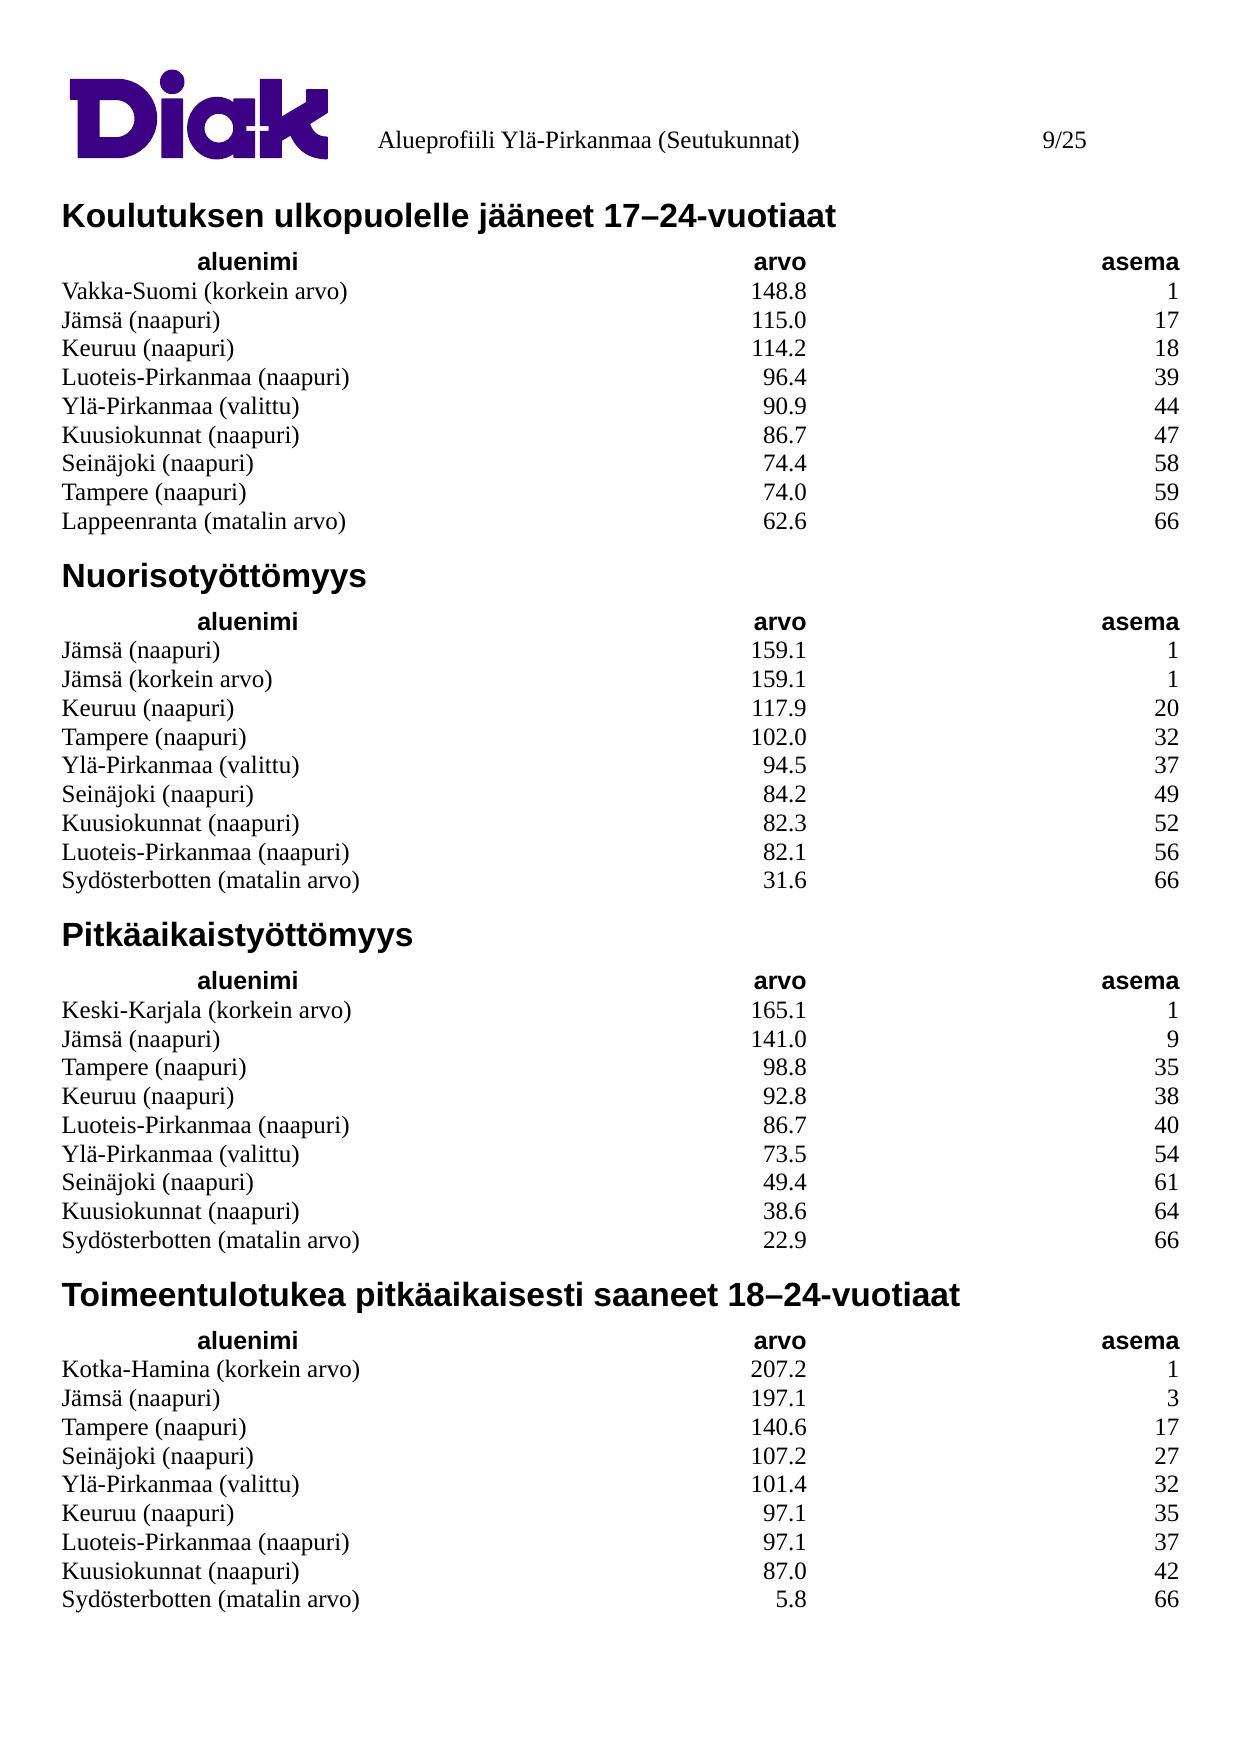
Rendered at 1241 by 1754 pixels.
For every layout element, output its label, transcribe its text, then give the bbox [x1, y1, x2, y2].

table_header arvo [434, 247, 806, 276]
table_cell 82.3 [434, 808, 806, 837]
table_cell 74.4 [434, 449, 806, 477]
table_cell 94.5 [434, 751, 806, 779]
table_cell 115.0 [434, 305, 806, 333]
table_cell Tampere (naapuri) [61, 1053, 434, 1081]
table_cell 20 [806, 693, 1179, 722]
table_cell 32 [806, 1470, 1179, 1498]
table_cell 56 [806, 837, 1179, 866]
table_cell Sydösterbotten (matalin arvo) [61, 1585, 434, 1613]
table_cell 38 [806, 1081, 1179, 1110]
table_cell 37 [806, 751, 1179, 779]
table_cell 86.7 [434, 1110, 806, 1139]
table_cell 117.9 [434, 693, 806, 722]
table_header aluenimi [61, 966, 434, 995]
table_header asema [806, 1326, 1179, 1354]
table_cell 44 [806, 391, 1179, 420]
table_cell Luoteis-Pirkanmaa (naapuri) [61, 837, 434, 866]
table_cell Sydösterbotten (matalin arvo) [61, 1225, 434, 1254]
table_cell 54 [806, 1139, 1179, 1167]
table_cell Luoteis-Pirkanmaa (naapuri) [61, 1527, 434, 1556]
table_cell 52 [806, 808, 1179, 837]
table_cell 1 [806, 1355, 1179, 1383]
table_cell Vakka-Suomi (korkein arvo) [61, 276, 434, 305]
table_cell 27 [806, 1441, 1179, 1469]
table_cell Luoteis-Pirkanmaa (naapuri) [61, 362, 434, 391]
table_cell 102.0 [434, 722, 806, 751]
table_cell 159.1 [434, 636, 806, 664]
table_cell 101.4 [434, 1470, 806, 1498]
table_cell 49.4 [434, 1168, 806, 1196]
table_cell Jämsä (naapuri) [61, 1024, 434, 1052]
table_header asema [806, 247, 1179, 276]
table_cell Seinäjoki (naapuri) [61, 779, 434, 808]
table_cell Kuusiokunnat (naapuri) [61, 420, 434, 448]
table_cell 5.8 [434, 1585, 806, 1613]
table_cell 9 [806, 1024, 1179, 1052]
table_cell 42 [806, 1556, 1179, 1584]
table_cell Jämsä (naapuri) [61, 1383, 434, 1412]
table_cell 165.1 [434, 995, 806, 1024]
table_cell 66 [806, 866, 1179, 894]
table_header aluenimi [61, 1326, 434, 1354]
table_cell 107.2 [434, 1441, 806, 1469]
table_cell 66 [806, 506, 1179, 535]
table_cell 207.2 [434, 1355, 806, 1383]
table_cell Jämsä (naapuri) [61, 636, 434, 664]
table_cell 92.8 [434, 1081, 806, 1110]
table_cell 1 [806, 664, 1179, 693]
table_cell 86.7 [434, 420, 806, 448]
table_cell 82.1 [434, 837, 806, 866]
table_cell 90.9 [434, 391, 806, 420]
table_cell 66 [806, 1225, 1179, 1254]
table_cell 39 [806, 362, 1179, 391]
table_cell 22.9 [434, 1225, 806, 1254]
table_cell Ylä-Pirkanmaa (valittu) [61, 751, 434, 779]
table_header asema [806, 607, 1179, 636]
table_cell Lappeenranta (matalin arvo) [61, 506, 434, 535]
table_cell 58 [806, 449, 1179, 477]
table_cell Keuruu (naapuri) [61, 1498, 434, 1527]
table_cell Ylä-Pirkanmaa (valittu) [61, 1470, 434, 1498]
table_cell Kuusiokunnat (naapuri) [61, 808, 434, 837]
table_cell 37 [806, 1527, 1179, 1556]
table_cell 38.6 [434, 1196, 806, 1225]
table_cell Luoteis-Pirkanmaa (naapuri) [61, 1110, 434, 1139]
table_cell Ylä-Pirkanmaa (valittu) [61, 391, 434, 420]
table_cell Keuruu (naapuri) [61, 334, 434, 362]
table_header aluenimi [61, 607, 434, 636]
table_cell Kuusiokunnat (naapuri) [61, 1556, 434, 1584]
table_cell 141.0 [434, 1024, 806, 1052]
table_cell 159.1 [434, 664, 806, 693]
table_cell 47 [806, 420, 1179, 448]
table_cell 17 [806, 305, 1179, 333]
table_cell 98.8 [434, 1053, 806, 1081]
table_cell Kuusiokunnat (naapuri) [61, 1196, 434, 1225]
table_cell Ylä-Pirkanmaa (valittu) [61, 1139, 434, 1167]
table_cell Keski-Karjala (korkein arvo) [61, 995, 434, 1024]
table_header arvo [434, 1326, 806, 1354]
table_cell 1 [806, 276, 1179, 305]
table_cell 66 [806, 1585, 1179, 1613]
table_cell 32 [806, 722, 1179, 751]
subtitle Toimeentulotukea pitkäaikaisesti saaneet 18–24-vuotiaat [61, 1274, 1179, 1313]
subtitle Koulutuksen ulkopuolelle jääneet 17–24-vuotiaat [61, 196, 1179, 235]
table_cell 140.6 [434, 1412, 806, 1441]
table_cell 49 [806, 779, 1179, 808]
subtitle Pitkäaikaistyöttömyys [61, 915, 1179, 954]
table_cell 1 [806, 636, 1179, 664]
table_cell 87.0 [434, 1556, 806, 1584]
table_cell Seinäjoki (naapuri) [61, 1168, 434, 1196]
table_header arvo [434, 607, 806, 636]
table_cell Seinäjoki (naapuri) [61, 449, 434, 477]
table_cell 114.2 [434, 334, 806, 362]
table_cell 18 [806, 334, 1179, 362]
table_cell Tampere (naapuri) [61, 477, 434, 506]
table_cell 35 [806, 1498, 1179, 1527]
table_cell Keuruu (naapuri) [61, 693, 434, 722]
table_header asema [806, 966, 1179, 995]
table_cell Sydösterbotten (matalin arvo) [61, 866, 434, 894]
table_cell 148.8 [434, 276, 806, 305]
table_cell 73.5 [434, 1139, 806, 1167]
table_cell Seinäjoki (naapuri) [61, 1441, 434, 1469]
table_cell 97.1 [434, 1498, 806, 1527]
table_cell Tampere (naapuri) [61, 1412, 434, 1441]
table_cell 40 [806, 1110, 1179, 1139]
subtitle Nuorisotyöttömyys [61, 556, 1179, 594]
table_cell 84.2 [434, 779, 806, 808]
table_cell 96.4 [434, 362, 806, 391]
table_cell Jämsä (korkein arvo) [61, 664, 434, 693]
table_cell 197.1 [434, 1383, 806, 1412]
table_header aluenimi [61, 247, 434, 276]
table_cell 74.0 [434, 477, 806, 506]
table_cell 62.6 [434, 506, 806, 535]
table_cell Kotka-Hamina (korkein arvo) [61, 1355, 434, 1383]
table_cell 35 [806, 1053, 1179, 1081]
table_cell 3 [806, 1383, 1179, 1412]
table_cell Keuruu (naapuri) [61, 1081, 434, 1110]
table_cell 59 [806, 477, 1179, 506]
table_header arvo [434, 966, 806, 995]
table_cell Jämsä (naapuri) [61, 305, 434, 333]
table_cell 64 [806, 1196, 1179, 1225]
table_cell Tampere (naapuri) [61, 722, 434, 751]
table_cell 97.1 [434, 1527, 806, 1556]
table_cell 61 [806, 1168, 1179, 1196]
table_cell 1 [806, 995, 1179, 1024]
table_cell 31.6 [434, 866, 806, 894]
table_cell 17 [806, 1412, 1179, 1441]
